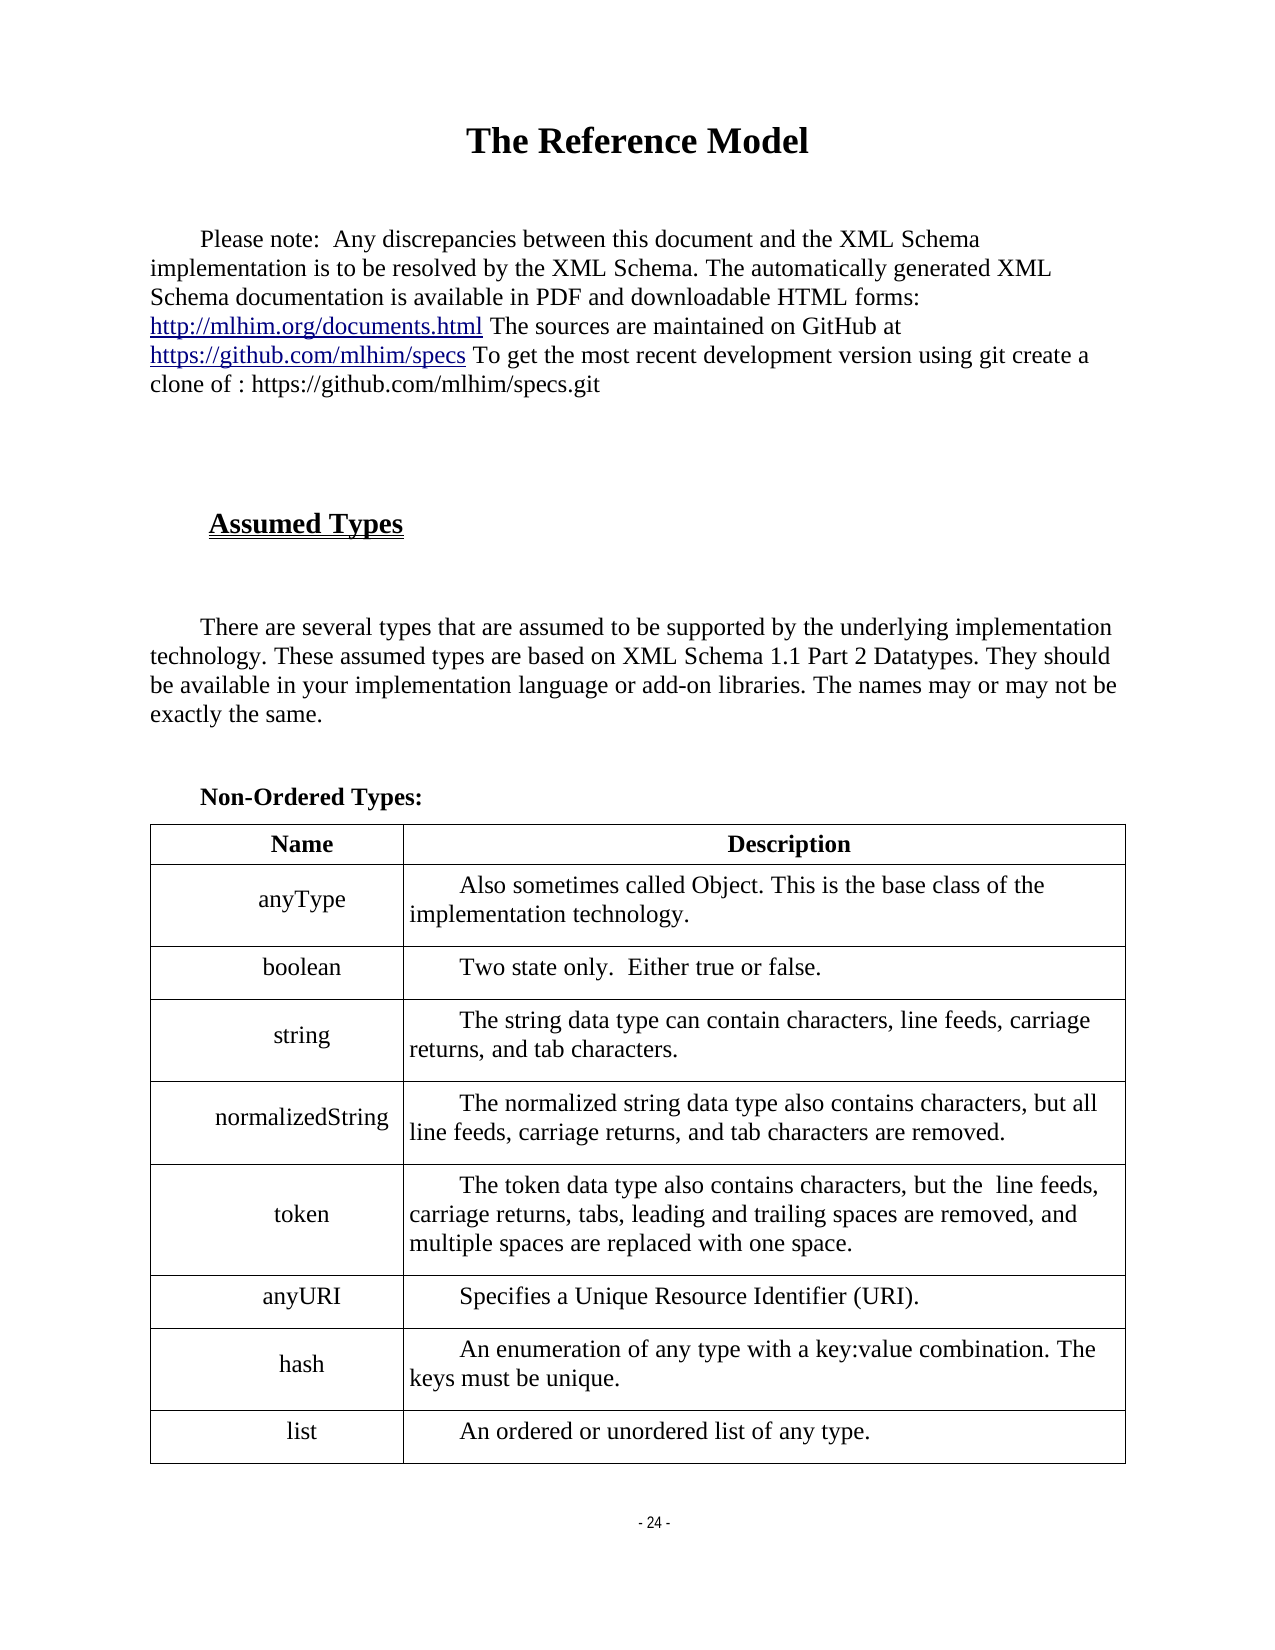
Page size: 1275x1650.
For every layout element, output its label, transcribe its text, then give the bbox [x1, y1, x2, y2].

table_cell string [151, 1000, 403, 1081]
text Please note: Any discrepancies between this document and the XML Schema implementation is to be resolved by the XML Schema. The automatically generated XML Schema documentation is available in PDF and downloadable HTML forms: http://mlhim.org/documents.html The sources are maintained on GitHub at https://github.com/mlhim/specs To get the most recent development version using git create a clone of : https://github.com/mlhim/specs.git [150, 224, 1125, 398]
table_cell anyURI [151, 1276, 403, 1328]
table_cell boolean [151, 947, 403, 999]
table_cell The token data type also contains characters, but the line feeds, carriage returns, tabs, leading and trailing spaces are removed, and multiple spaces are replaced with one space. [404, 1165, 1125, 1275]
table_cell token [151, 1165, 403, 1275]
table_cell normalizedString [151, 1082, 403, 1164]
table_cell hash [151, 1329, 403, 1410]
table_cell Also sometimes called Object. This is the base class of the implementation technology. [404, 865, 1125, 946]
table_cell list [151, 1411, 403, 1463]
text There are several types that are assumed to be supported by the underlying implementation technology. These assumed types are based on XML Schema 1.1 Part 2 Datatypes. They should be available in your implementation language or add-on libraries. The names may or may not be exactly the same. [150, 612, 1125, 728]
table_header Description [404, 825, 1125, 864]
text Non-Ordered Types: [150, 782, 1125, 811]
title The Reference Model [150, 118, 1125, 161]
table_cell Two state only. Either true or false. [404, 947, 1125, 999]
table_cell anyType [151, 865, 403, 946]
subtitle Assumed Types [150, 506, 1125, 540]
table_cell Specifies a Unique Resource Identifier (URI). [404, 1276, 1125, 1328]
table_cell The normalized string data type also contains characters, but all line feeds, carriage returns, and tab characters are removed. [404, 1082, 1125, 1164]
table_cell An enumeration of any type with a key:value combination. The keys must be unique. [404, 1329, 1125, 1410]
table_cell The string data type can contain characters, line feeds, carriage returns, and tab characters. [404, 1000, 1125, 1081]
table_cell An ordered or unordered list of any type. [404, 1411, 1125, 1463]
table_header Name [151, 825, 403, 864]
